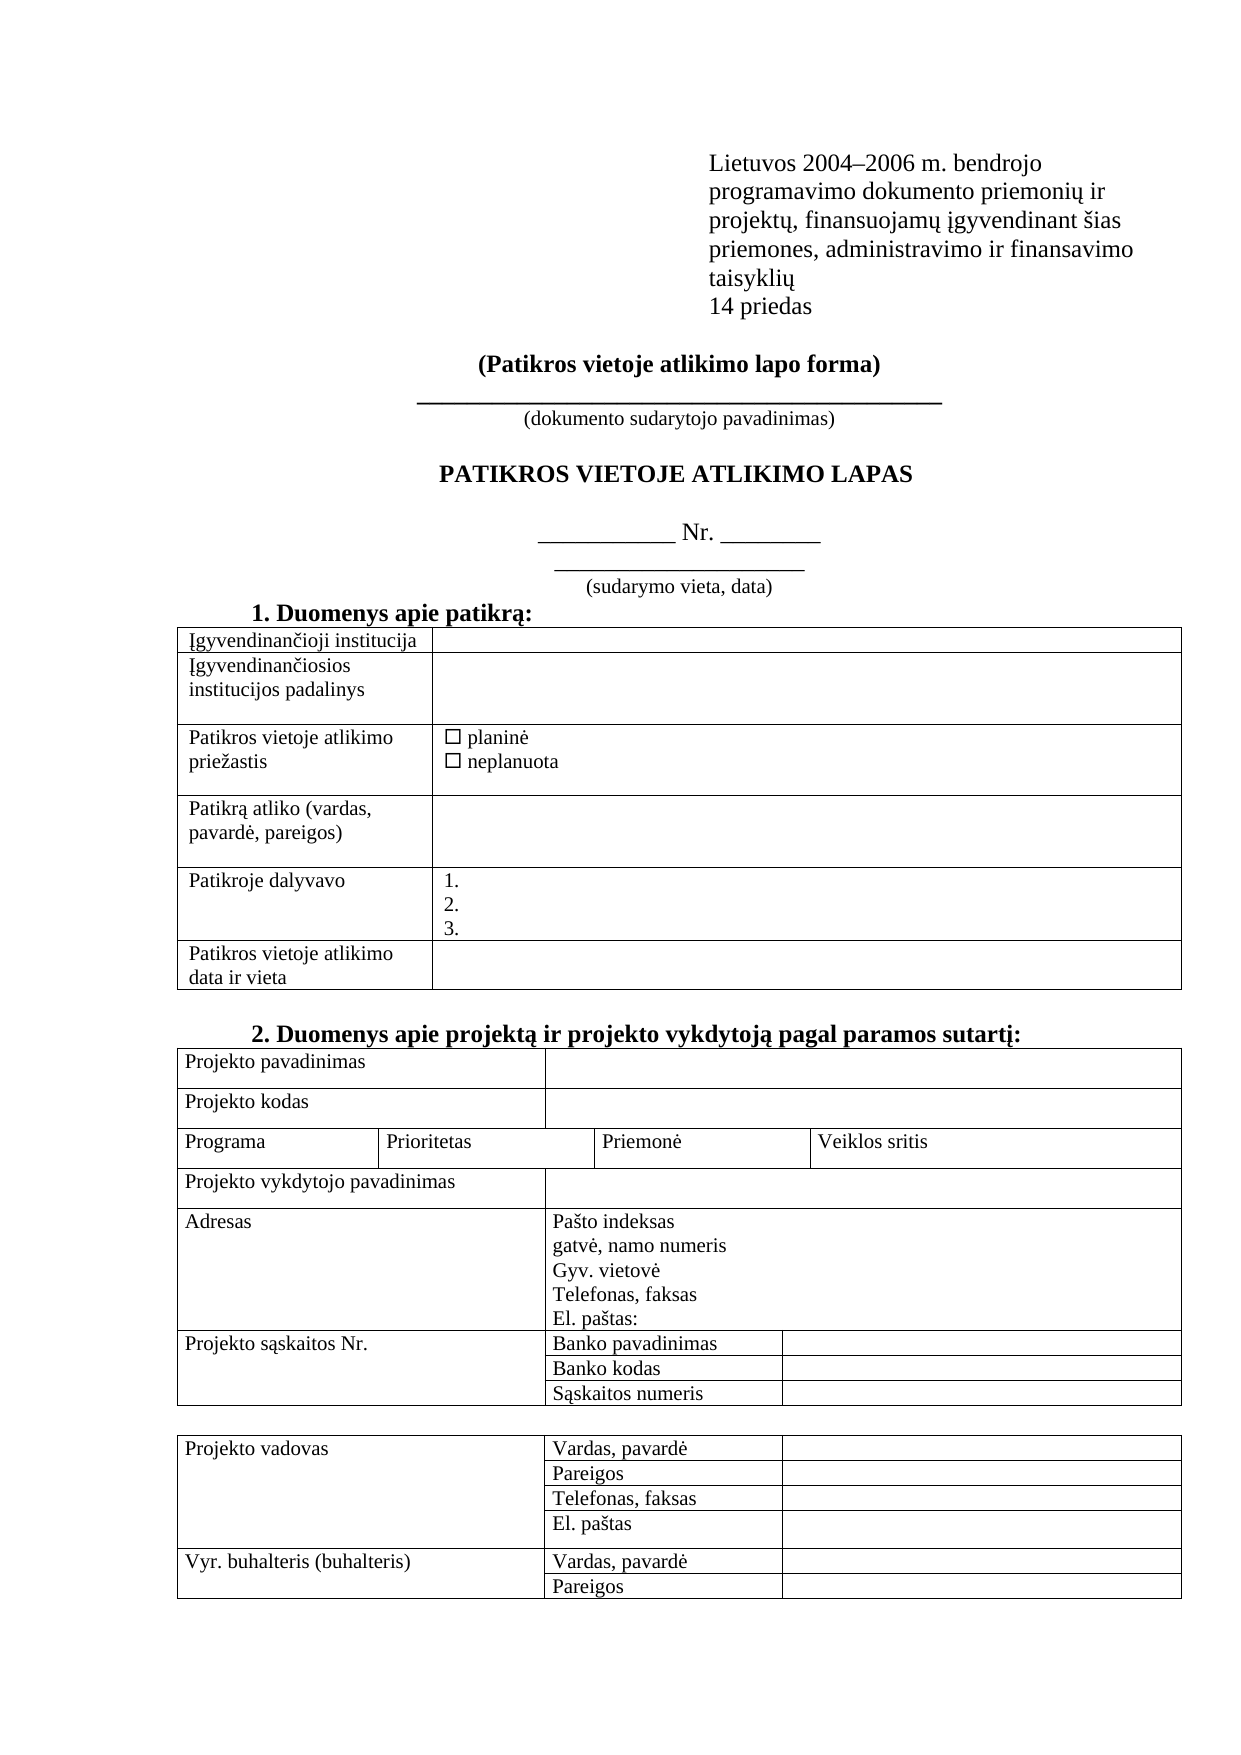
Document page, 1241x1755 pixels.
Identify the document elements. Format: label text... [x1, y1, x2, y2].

table_cell [783, 1356, 1181, 1380]
table_cell [546, 1169, 1181, 1208]
text projektų, finansuojamų įgyvendinant šias [177, 205, 1181, 234]
table_cell Pašto indeksas gatvė, namo numeris Gyv. vietovė Telefonas, faksas El. paštas: [546, 1209, 1181, 1330]
text priemones, administravimo ir finansavimo [177, 234, 1181, 263]
table_cell Projekto sąskaitos Nr. [178, 1331, 545, 1405]
table_cell Projekto kodas [178, 1089, 545, 1128]
table_cell Banko kodas [546, 1356, 782, 1380]
table_cell Prioritetas [379, 1129, 594, 1168]
text programavimo dokumento priemonių ir [177, 176, 1181, 205]
text (dokumento sudarytojo pavadinimas) [177, 406, 1181, 430]
table_header Projekto pavadinimas [178, 1049, 545, 1088]
table_header [783, 1436, 1181, 1460]
text Lietuvos 2004–2006 m. bendrojo [177, 148, 1181, 176]
text 2. Duomenys apie projektą ir projekto vykdytoją pagal paramos sutartį: [177, 1019, 1181, 1048]
table_cell [433, 796, 1181, 867]
table_cell Banko pavadinimas [546, 1331, 782, 1355]
table_cell [783, 1511, 1181, 1547]
table_cell Pareigos [545, 1461, 782, 1485]
text (sudarymo vieta, data) [177, 574, 1181, 598]
table_cell Patikroje dalyvavo [178, 868, 432, 940]
table_cell Telefonas, faksas [545, 1486, 782, 1510]
text ___________ Nr. ________ [177, 517, 1181, 545]
table_cell [433, 941, 1181, 989]
table_cell Veiklos sritis [811, 1129, 1181, 1168]
table_header Projekto vadovas [178, 1436, 544, 1547]
text ____________________ [177, 545, 1181, 574]
table_cell [783, 1331, 1181, 1355]
table_cell Programa [178, 1129, 378, 1168]
text taisyklių [177, 263, 1181, 291]
table_cell Vardas, pavardė [545, 1549, 782, 1573]
table_cell £ planinė £ neplanuota [433, 725, 1181, 795]
table_cell Sąskaitos numeris [546, 1381, 782, 1405]
table_cell Priemonė [595, 1129, 810, 1168]
table_header [433, 628, 1181, 652]
text 14 priedas [177, 291, 1181, 320]
table_cell [433, 653, 1181, 724]
table_cell Patikros vietoje atlikimo priežastis [178, 725, 432, 795]
text PATIKROS VIETOJE ATLIKIMO LAPAS [177, 459, 1181, 488]
table_cell Pareigos [545, 1574, 782, 1598]
table_header [546, 1049, 1181, 1088]
table_cell [783, 1381, 1181, 1405]
text (Patikros vietoje atlikimo lapo forma) [177, 349, 1181, 378]
table_cell [783, 1549, 1181, 1573]
text __________________________________________ [177, 378, 1181, 406]
table_cell El. paštas [545, 1511, 782, 1547]
table_cell Adresas [178, 1209, 545, 1330]
table_header Įgyvendinančioji institucija [178, 628, 432, 652]
table_cell 1. 2. 3. [433, 868, 1181, 940]
table_cell [546, 1089, 1181, 1128]
table_cell [783, 1461, 1181, 1485]
table_cell Patikros vietoje atlikimo data ir vieta [178, 941, 432, 989]
table_cell [783, 1574, 1181, 1598]
table_header Vardas, pavardė [545, 1436, 782, 1460]
table_cell Patikrą atliko (vardas, pavardė, pareigos) [178, 796, 432, 867]
table_cell Įgyvendinančiosios institucijos padalinys [178, 653, 432, 724]
table_cell Vyr. buhalteris (buhalteris) [178, 1549, 544, 1598]
text 1. Duomenys apie patikrą: [177, 598, 1181, 627]
table_cell Projekto vykdytojo pavadinimas [178, 1169, 545, 1208]
table_cell [783, 1486, 1181, 1510]
